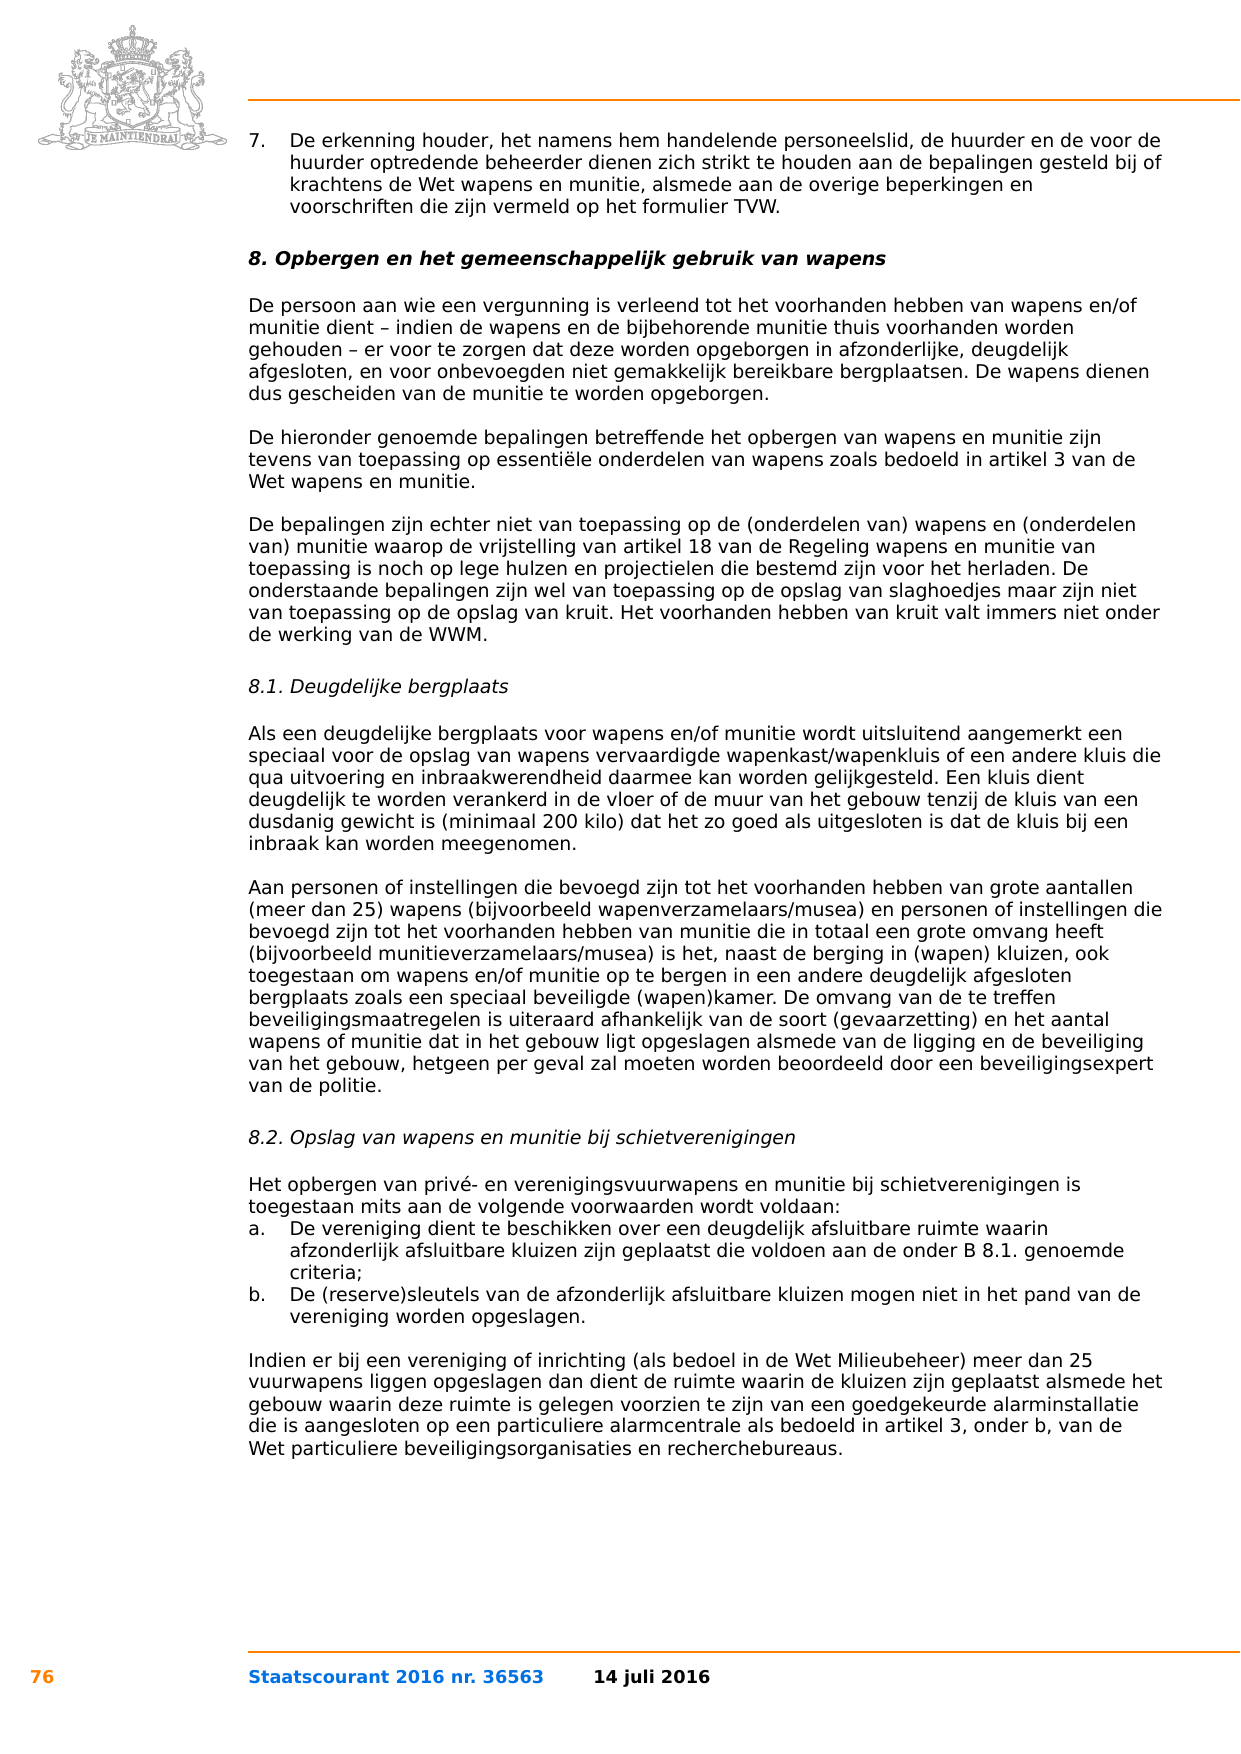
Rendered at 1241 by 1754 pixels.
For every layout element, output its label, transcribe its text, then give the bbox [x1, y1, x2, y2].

picture [38, 25, 227, 150]
text De persoon aan wie een vergunning is verleend tot het voorhanden hebben van wapens en/of munitie dient – indien de wapens en de bijbehorende munitie thuis voorhanden worden gehouden – er voor te zorgen dat deze worden opgeborgen in afzonderlijke, deugdelijk afgesloten, en voor onbevoegden niet gemakkelijk bereikbare bergplaatsen. De wapens dienen dus gescheiden van de munitie te worden opgeborgen. [248, 295, 1163, 405]
text De bepalingen zijn echter niet van toepassing op de (onderdelen van) wapens en (onderdelen van) munitie waarop de vrijstelling van artikel 18 van de Regeling wapens en munitie van toepassing is noch op lege hulzen en projectielen die bestemd zijn voor het herladen. De onderstaande bepalingen zijn wel van toepassing op de opslag van slaghoedjes maar zijn niet van toepassing op de opslag van kruit. Het voorhanden hebben van kruit valt immers niet onder de werking van de WWM. [248, 514, 1163, 646]
subtitle 8. Opbergen en het gemeenschappelijk gebruik van wapens [248, 248, 1163, 270]
text Als een deugdelijke bergplaats voor wapens en/of munitie wordt uitsluitend aangemerkt een speciaal voor de opslag van wapens vervaardigde wapenkast/wapenkluis of een andere kluis die qua uitvoering en inbraakwerendheid daarmee kan worden gelijkgesteld. Een kluis dient deugdelijk te worden verankerd in de vloer of de muur van het gebouw tenzij de kluis van een dusdanig gewicht is (minimaal 200 kilo) dat het zo goed als uitgesloten is dat de kluis bij een inbraak kan worden meegenomen. [248, 723, 1163, 855]
subtitle 8.1. Deugdelijke bergplaats [248, 676, 1163, 698]
text Het opbergen van privé- en verenigingsvuurwapens en munitie bij schietverenigingen is toegestaan mits aan de volgende voorwaarden wordt voldaan: [248, 1174, 1163, 1218]
text De hieronder genoemde bepalingen betreffende het opbergen van wapens en munitie zijn tevens van toepassing op essentiële onderdelen van wapens zoals bedoeld in artikel 3 van de Wet wapens en munitie. [248, 427, 1163, 492]
text Aan personen of instellingen die bevoegd zijn tot het voorhanden hebben van grote aantallen (meer dan 25) wapens (bijvoorbeeld wapenverzamelaars/musea) en personen of instellingen die bevoegd zijn tot het voorhanden hebben van munitie die in totaal een grote omvang heeft (bijvoorbeeld munitieverzamelaars/musea) is het, naast de berging in (wapen) kluizen, ook toegestaan om wapens en/of munitie op te bergen in een andere deugdelijk afgesloten bergplaats zoals een speciaal beveiligde (wapen)kamer. De omvang van de te treffen beveiligingsmaatregelen is uiteraard afhankelijk van de soort (gevaarzetting) en het aantal wapens of munitie dat in het gebouw ligt opgeslagen alsmede van de ligging en de beveiliging van het gebouw, hetgeen per geval zal moeten worden beoordeeld door een beveiligingsexpert van de politie. [248, 877, 1163, 1097]
text 7. De erkenning houder, het namens hem handelende personeelslid, de huurder en de voor de huurder optredende beheerder dienen zich strikt te houden aan de bepalingen gesteld bij of krachtens de Wet wapens en munitie, alsmede aan de overige beperkingen en voorschriften die zijn vermeld op het formulier TVW. [248, 130, 1163, 218]
text b. De (reserve)sleutels van de afzonderlijk afsluitbare kluizen mogen niet in het pand van de vereniging worden opgeslagen. [248, 1284, 1163, 1328]
text a. De vereniging dient te beschikken over een deugdelijk afsluitbare ruimte waarin afzonderlijk afsluitbare kluizen zijn geplaatst die voldoen aan de onder B 8.1. genoemde criteria; [248, 1218, 1163, 1284]
text Indien er bij een vereniging of inrichting (als bedoel in de Wet Milieubeheer) meer dan 25 vuurwapens liggen opgeslagen dan dient de ruimte waarin de kluizen zijn geplaatst alsmede het gebouw waarin deze ruimte is gelegen voorzien te zijn van een goedgekeurde alarminstallatie die is aangesloten op een particuliere alarmcentrale als bedoeld in artikel 3, onder b, van de Wet particuliere beveiligingsorganisaties en recherchebureaus. [248, 1349, 1163, 1459]
subtitle 8.2. Opslag van wapens en munitie bij schietverenigingen [248, 1127, 1163, 1149]
